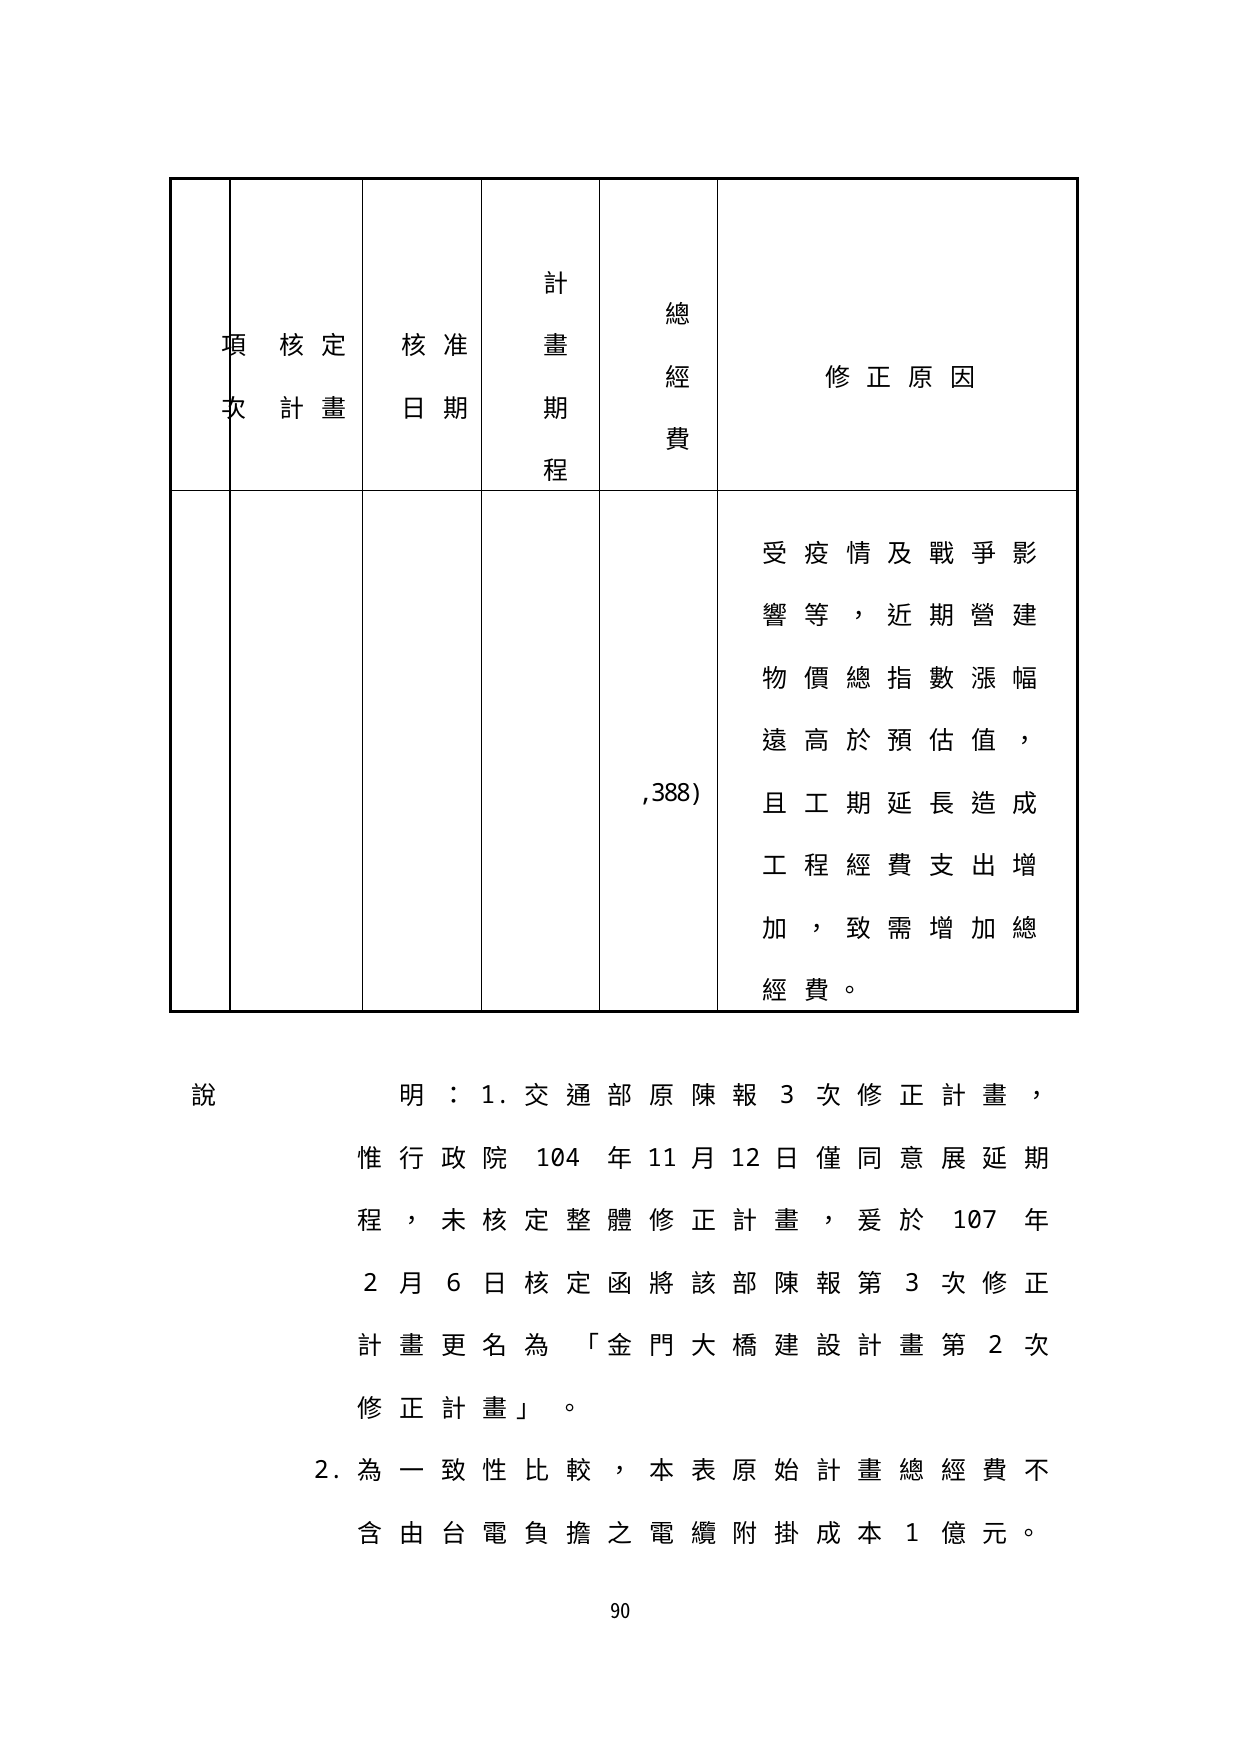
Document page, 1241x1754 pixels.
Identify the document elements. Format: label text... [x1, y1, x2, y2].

text 2.為一致性比較，本表原始計畫總經費不含由台電負擔之電纜附掛成本1億元。 [298, 1427, 1070, 1552]
table_cell [363, 491, 481, 1009]
table_header 核准日期 [363, 180, 481, 490]
table_header 計畫期程 [482, 180, 599, 490]
table_cell [482, 491, 599, 1009]
table_header 項次 [172, 180, 229, 490]
table_header 核定計畫 [231, 180, 362, 490]
table_cell ,388) [600, 491, 717, 1009]
text 說 明：1.交通部原陳報3次修正計畫，惟行政院104年11月12日僅同意展延期程，未核定整體修正計畫，爰於107年2月6日核定函將該部陳報第3次修正計畫更名為「金門大橋建設計畫第2次修正計畫」。 [174, 1052, 1070, 1427]
table_cell 受疫情及戰爭影響等，近期營建物價總指數漲幅遠高於預估值，且工期延長造成工程經費支出增加，致需增加總經費。 [718, 491, 1076, 1009]
table_cell [231, 491, 362, 1009]
table_cell [172, 491, 229, 1009]
table_header 修正原因 [718, 180, 1076, 490]
table_header 總經費 [600, 180, 717, 490]
